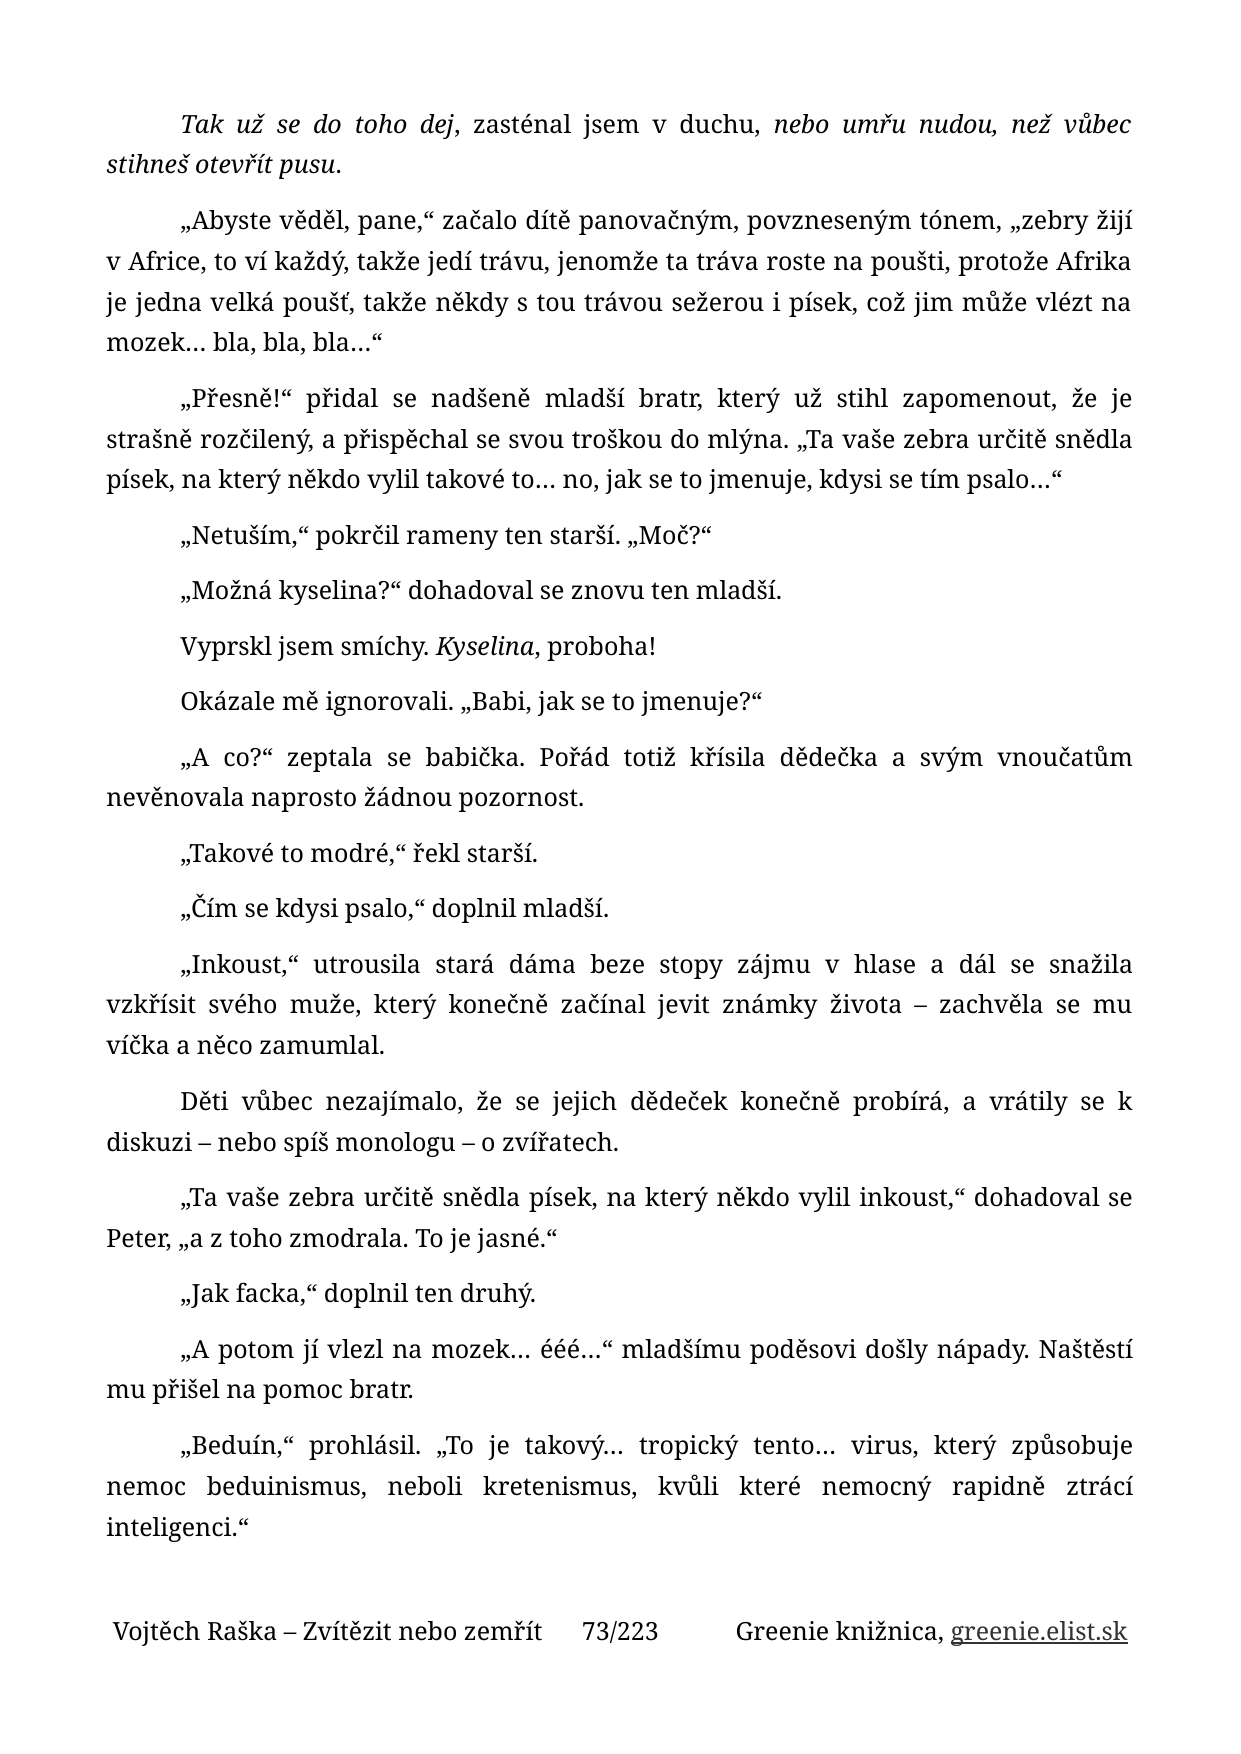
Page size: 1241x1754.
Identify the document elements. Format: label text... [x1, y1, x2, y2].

text „Ta vaše zebra určitě snědla písek, na který někdo vylil inkoust,“ dohadoval se Peter, „a z toho zmodrala. To je jasné.“ [106, 1179, 1134, 1254]
text „Takové to modré,“ řekl starší. [106, 835, 1134, 869]
text Vyprskl jsem smíchy. Kyselina, proboha! [106, 628, 1134, 662]
text „Přesně!“ přidal se nadšeně mladší bratr, který už stihl zapomenout, že je strašně rozčilený, a přispěchal se svou troškou do mlýna. „Ta vaše zebra určitě snědla písek, na který někdo vylil takové to… no, jak se to jmenuje, kdysi se tím psalo…“ [106, 380, 1134, 496]
text „A potom jí vlezl na mozek… ééé…“ mladšímu poděsovi došly nápady. Naštěstí mu přišel na pomoc bratr. [106, 1331, 1134, 1406]
text „Čím se kdysi psalo,“ doplnil mladší. [106, 891, 1134, 925]
text Děti vůbec nezajímalo, že se jejich dědeček konečně probírá, a vrátily se k diskuzi – nebo spíš monologu – o zvířatech. [106, 1083, 1134, 1158]
text „Netuším,“ pokrčil rameny ten starší. „Moč?“ [106, 517, 1134, 552]
text Okázale mě ignorovali. „Babi, jak se to jmenuje?“ [106, 684, 1134, 718]
text „Možná kyselina?“ dohadoval se znovu ten mladší. [106, 573, 1134, 607]
text „A co?“ zeptala se babička. Pořád totiž křísila dědečka a svým vnoučatům nevěnovala naprosto žádnou pozornost. [106, 739, 1134, 814]
text „Beduín,“ prohlásil. „To je takový… tropický tento… virus, který způsobuje nemoc beduinismus, neboli kretenismus, kvůli které nemocný rapidně ztrácí inteligenci.“ [106, 1427, 1134, 1543]
text „Inkoust,“ utrousila stará dáma beze stopy zájmu v hlase a dál se snažila vzkřísit svého muže, který konečně začínal jevit známky života – zachvěla se mu víčka a něco zamumlal. [106, 946, 1134, 1062]
text „Jak facka,“ doplnil ten druhý. [106, 1276, 1134, 1310]
text Tak už se do toho dej, zasténal jsem v duchu, nebo umřu nudou, než vůbec stihneš otevřít pusu. [106, 106, 1134, 181]
text „Abyste věděl, pane,“ začalo dítě panovačným, povzneseným tónem, „zebry žijí v Africe, to ví každý, takže jedí trávu, jenomže ta tráva roste na poušti, protože Afrika je jedna velká poušť, takže někdy s tou trávou sežerou i písek, což jim může vlézt na mozek… bla, bla, bla…“ [106, 202, 1134, 359]
